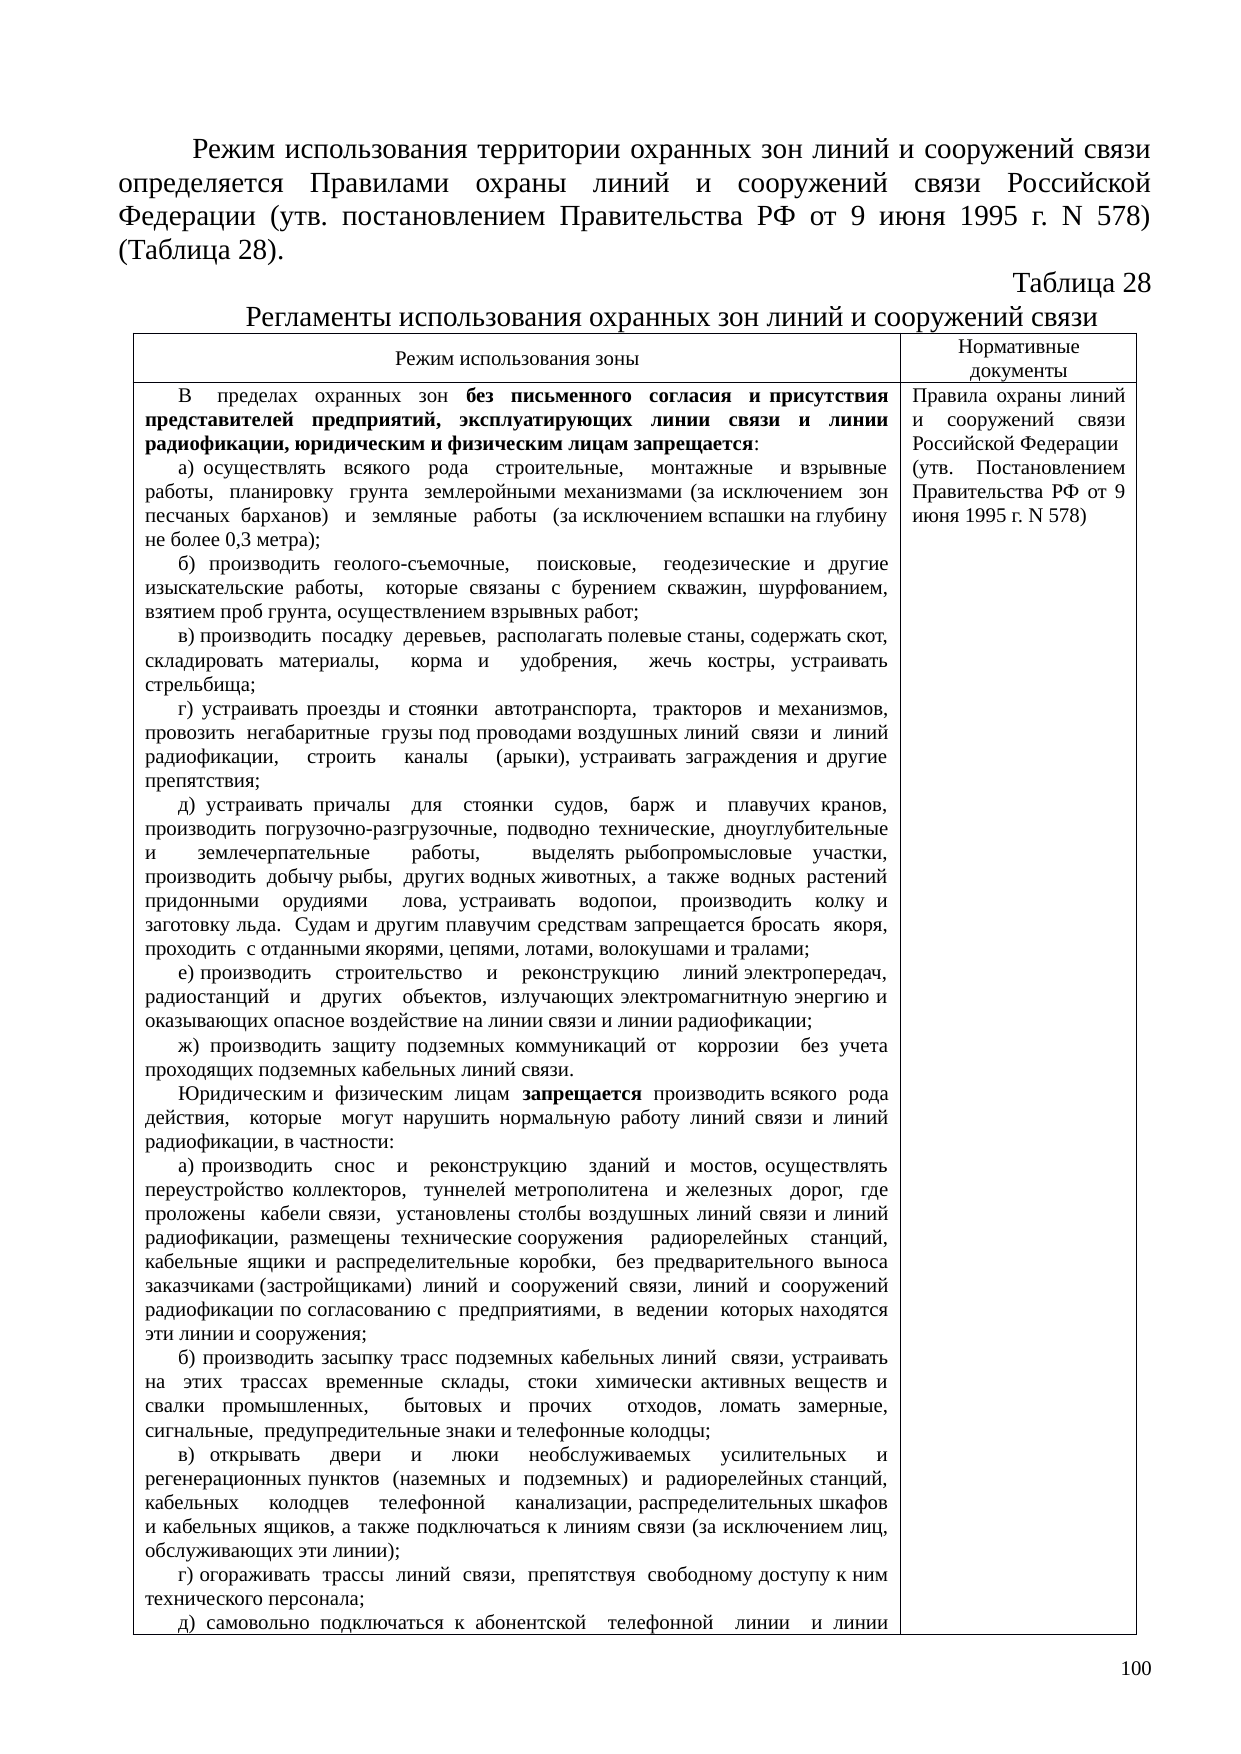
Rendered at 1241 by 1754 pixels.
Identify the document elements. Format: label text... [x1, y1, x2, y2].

text Режим использования территории охранных зон линий и сооружений связи определяется Правилами охраны линий и сооружений связи Российской Федерации (утв. постановлением Правительства РФ от 9 июня 1995 г. N 578) (Таблица 28). [118, 131, 1152, 266]
table_header Нормативные документы [901, 334, 1136, 382]
text Регламенты использования охранных зон линий и сооружений связи [118, 299, 1152, 333]
table_header Режим использования зоны [134, 334, 900, 382]
table_cell В пределах охранных зон без письменного согласия и присутствия представителей предприятий, эксплуатирующих линии связи и линии радиофикации, юридическим и физическим лицам запрещается: а) осуществлять всякого рода строительные, монтажные и взрывные работы, планировку грунта землеройными механизмами (за исключением зон песчаных барханов) и земляные работы (за исключением вспашки на глубину не более 0,3 метра); б) производить геолого-съемочные, поисковые, геодезические и другие изыскательские работы, которые связаны с бурением скважин, шурфованием, взятием проб грунта, осуществлением взрывных работ; в) производить посадку деревьев, располагать полевые станы, содержать скот, складировать материалы, корма и удобрения, жечь костры, устраивать стрельбища; г) устраивать проезды и стоянки автотранспорта, тракторов и механизмов, провозить негабаритные грузы под проводами воздушных линий связи и линий радиофикации, строить каналы (арыки), устраивать заграждения и другие препятствия; д) устраивать причалы для стоянки судов, барж и плавучих кранов, производить погрузочно-разгрузочные, подводно технические, дноуглубительные и землечерпательные работы, выделять рыбопромысловые участки, производить добычу рыбы, других водных животных, а также водных растений придонными орудиями лова, устраивать водопои, производить колку и заготовку льда. Судам и другим плавучим средствам запрещается бросать якоря, проходить с отданными якорями, цепями, лотами, волокушами и тралами; е) производить строительство и реконструкцию линий электропередач, радиостанций и других объектов, излучающих электромагнитную энергию и оказывающих опасное воздействие на линии связи и линии радиофикации; ж) производить защиту подземных коммуникаций от коррозии без учета проходящих подземных кабельных линий связи. Юридическим и физическим лицам запрещается производить всякого рода действия, которые могут нарушить нормальную работу линий связи и линий радиофикации, в частности: а) производить снос и реконструкцию зданий и мостов, осуществлять переустройство коллекторов, туннелей метрополитена и железных дорог, где проложены кабели связи, установлены столбы воздушных линий связи и линий радиофикации, размещены технические сооружения радиорелейных станций, кабельные ящики и распределительные коробки, без предварительного выноса заказчиками (застройщиками) линий и сооружений связи, линий и сооружений радиофикации по согласованию с предприятиями, в ведении которых находятся эти линии и сооружения; б) производить засыпку трасс подземных кабельных линий связи, устраивать на этих трассах временные склады, стоки химически активных веществ и свалки промышленных, бытовых и прочих отходов, ломать замерные, сигнальные, предупредительные знаки и телефонные колодцы; в) открывать двери и люки необслуживаемых усилительных и регенерационных пунктов (наземных и подземных) и радиорелейных станций, кабельных колодцев телефонной канализации, распределительных шкафов и кабельных ящиков, а также подключаться к линиям связи (за исключением лиц, обслуживающих эти линии); г) огораживать трассы линий связи, препятствуя свободному доступу к ним технического персонала; д) самовольно подключаться к абонентской телефонной линии и линии [134, 383, 900, 1634]
table_cell Правила охраны линий и сооружений связи Российской Федерации (утв. Постановлением Правительства РФ от 9 июня 1995 г. N 578) [901, 383, 1136, 1634]
text Таблица 28 [118, 266, 1152, 299]
